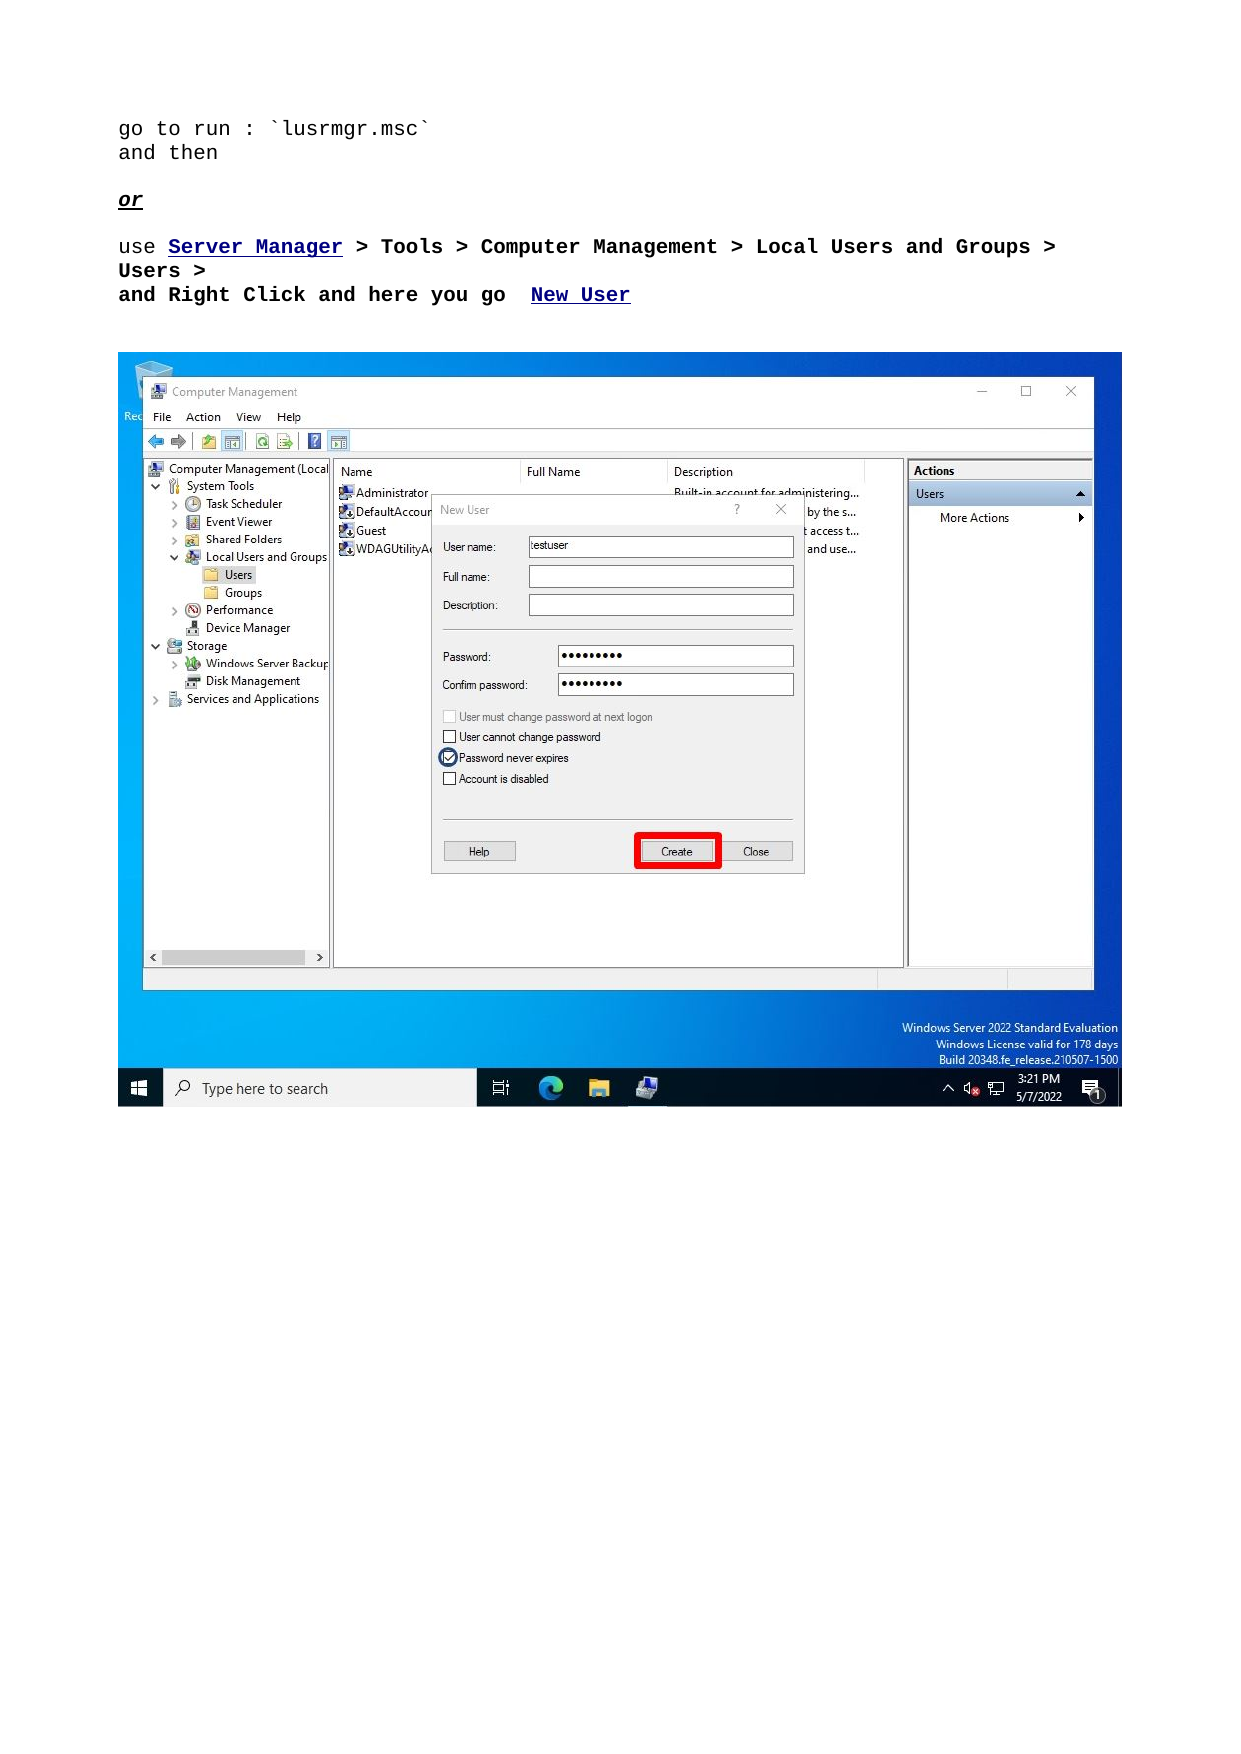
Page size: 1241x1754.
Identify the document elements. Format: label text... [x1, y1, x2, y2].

text and then [118, 142, 1122, 165]
text and Right Click and here you go New User [118, 284, 1122, 307]
picture [118, 352, 1123, 1107]
picture [150, 352, 161, 359]
text go to run : `lusrmgr.msc` [118, 118, 1122, 142]
text or [118, 189, 1122, 213]
text use Server Manager > Tools > Computer Management > Local Users and Groups > Users > [118, 236, 1122, 284]
picture [128, 394, 135, 403]
